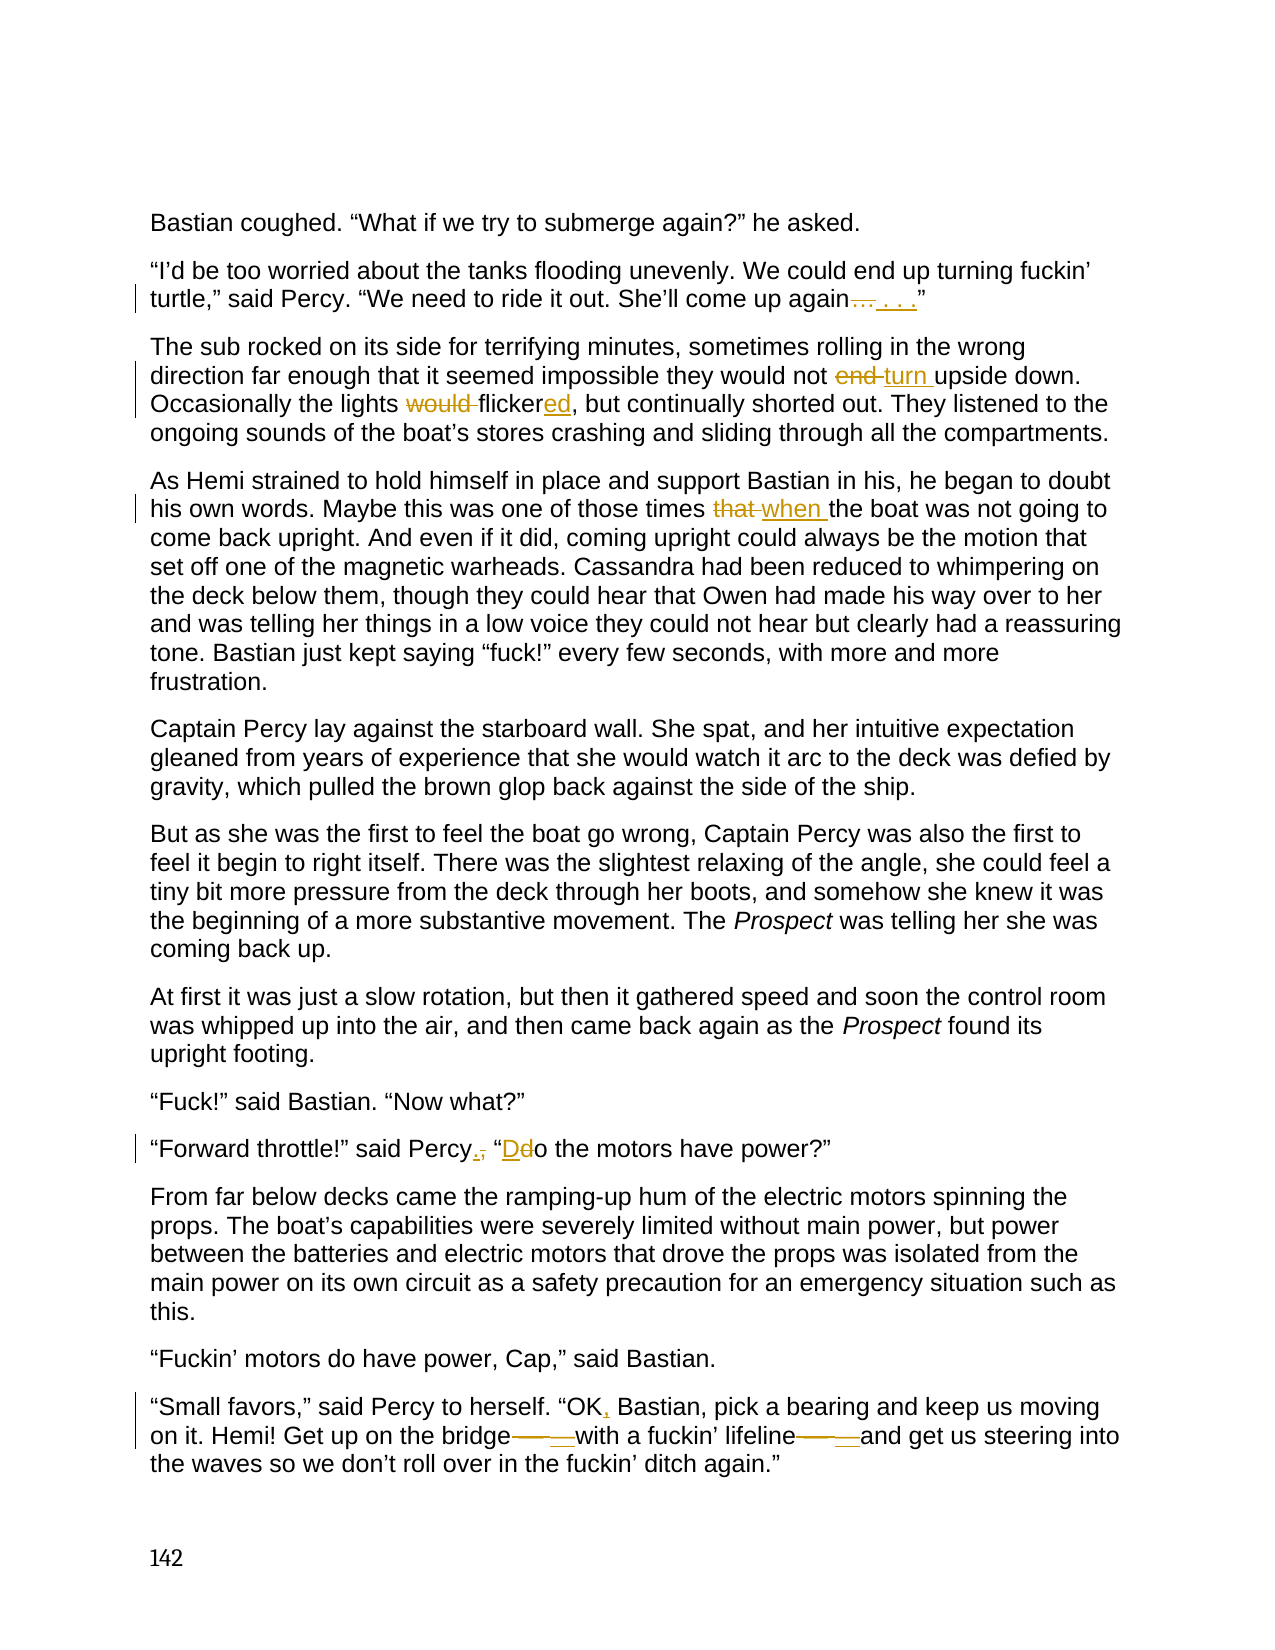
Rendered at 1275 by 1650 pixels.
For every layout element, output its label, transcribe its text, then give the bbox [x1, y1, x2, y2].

text Bastian coughed. “What if we try to submerge again?” he asked. [150, 208, 1125, 237]
text “Fuckin’ motors do have power, Cap,” said Bastian. [150, 1344, 1125, 1373]
text From far below decks came the ramping-up hum of the electric motors spinning the props. The boat’s capabilities were severely limited without main power, but power between the batteries and electric motors that drove the props was isolated from the main power on its own circuit as a safety precaution for an emergency situation such as this. [150, 1182, 1125, 1326]
text “I’d be too worried about the tanks flooding unevenly. We could end up turning fuckin’ turtle,” said Percy. “We need to ride it out. She’ll come up again . . .” [150, 256, 1125, 313]
text Captain Percy lay against the starboard wall. She spat, and her intuitive expectation gleaned from years of experience that she would watch it arc to the deck was defied by gravity, which pulled the brown glop back against the side of the ship. [150, 714, 1125, 801]
text But as she was the first to feel the boat go wrong, Captain Percy was also the first to feel it begin to right itself. There was the slightest relaxing of the angle, she could feel a tiny bit more pressure from the deck through her boots, and somehow she knew it was the beginning of a more substantive movement. The Prospect was telling her she was coming back up. [150, 819, 1125, 963]
text The sub rocked on its side for terrifying minutes, sometimes rolling in the wrong direction far enough that it seemed impossible they would not turn upside down. Occasionally the lights flickered, but continually shorted out. They listened to the ongoing sounds of the boat’s stores crashing and sliding through all the compartments. [150, 332, 1125, 447]
text As Hemi strained to hold himself in place and support Bastian in his, he began to doubt his own words. Maybe this was one of those times when the boat was not going to come back upright. And even if it did, coming upright could always be the motion that set off one of the magnetic warheads. Cassandra had been reduced to whimpering on the deck below them, though they could hear that Owen had made his way over to her and was telling her things in a low voice they could not hear but clearly had a reassuring tone. Bastian just kept saying “fuck!” every few seconds, with more and more frustration. [150, 466, 1125, 696]
text “Small favors,” said Percy to herself. “OK, Bastian, pick a bearing and keep us moving on it. Hemi! Get up on the bridge—with a fuckin’ lifeline—and get us steering into the waves so we don’t roll over in the fuckin’ ditch again.” [150, 1392, 1125, 1478]
text “Fuck!” said Bastian. “Now what?” [150, 1087, 1125, 1116]
text At first it was just a slow rotation, but then it gathered speed and soon the control room was whipped up into the air, and then came back again as the Prospect found its upright footing. [150, 982, 1125, 1068]
text “Forward throttle!” said Percy. “Do the motors have power?” [150, 1134, 1125, 1163]
